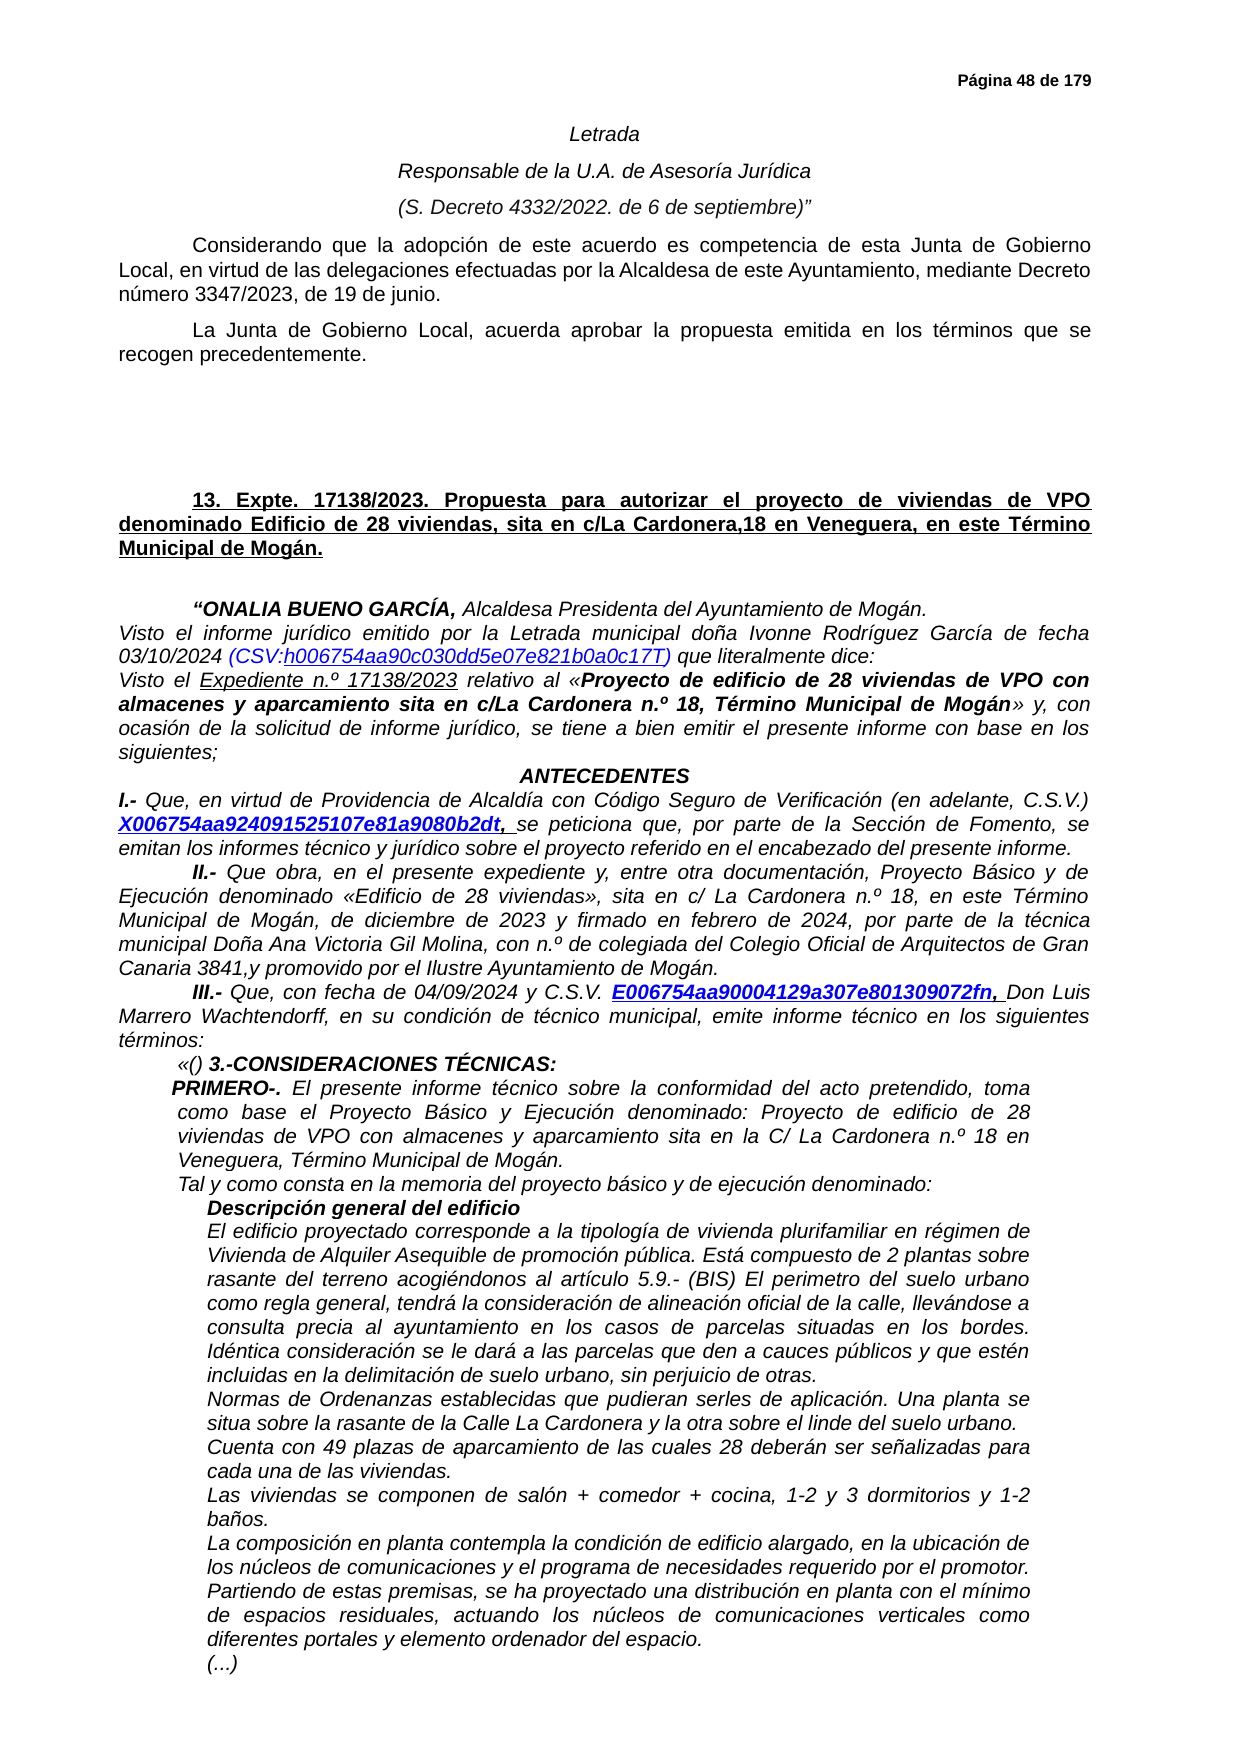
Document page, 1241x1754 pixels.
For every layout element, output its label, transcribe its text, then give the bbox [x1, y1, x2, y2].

text Visto el informe jurídico emitido por la Letrada municipal doña Ivonne Rodríguez García de fecha 03/10/2024 (CSV:h006754aa90c030dd5e07e821b0a0c17T) que literalmente dice: [118, 620, 1092, 668]
text PRIMERO-. El presente informe técnico sobre la conformidad del acto pretendido, toma como base el Proyecto Básico y Ejecución denominado: Proyecto de edificio de 28 viviendas de VPO con almacenes y aparcamiento sita en la C/ La Cardonera n.º 18 en Veneguera, Término Municipal de Mogán. [171, 1076, 1033, 1171]
text Normas de Ordenanzas establecidas que pudieran serles de aplicación. Una planta se situa sobre la rasante de la Calle La Cardonera y la otra sobre el linde del suelo urbano. [207, 1387, 1033, 1435]
text Las viviendas se componen de salón + comedor + cocina, 1-2 y 3 dormitorios y 1-2 baños. [207, 1483, 1033, 1531]
text Letrada [118, 122, 1092, 146]
text Considerando que la adopción de este acuerdo es competencia de esta Junta de Gobierno Local, en virtud de las delegaciones efectuadas por la Alcaldesa de este Ayuntamiento, mediante Decreto número 3347/2023, de 19 de junio. [118, 231, 1092, 306]
text (S. Decreto 4332/2022. de 6 de septiembre)” [118, 195, 1092, 219]
text Tal y como consta en la memoria del proyecto básico y de ejecución denominado: [177, 1171, 1033, 1195]
text II.- Que obra, en el presente expediente y, entre otra documentación, Proyecto Básico y de Ejecución denominado «Edificio de 28 viviendas», sita en c/ La Cardonera n.º 18, en este Término Municipal de Mogán, de diciembre de 2023 y firmado en febrero de 2024, por parte de la técnica municipal Doña Ana Victoria Gil Molina, con n.º de colegiada del Colegio Oficial de Arquitectos de Gran Canaria 3841,y promovido por el Ilustre Ayuntamiento de Mogán. [118, 860, 1092, 980]
text 13. Expte. 17138/2023. Propuesta para autorizar el proyecto de viviendas de VPO denominado Edificio de 28 viviendas, sita en c/La Cardonera,18 en Veneguera, en este Término [118, 488, 1092, 533]
text «() 3.-CONSIDERACIONES TÉCNICAS: [177, 1052, 1033, 1076]
text (...) [207, 1651, 1033, 1674]
text ANTECEDENTES [118, 764, 1092, 788]
text Descripción general del edificio [207, 1195, 1033, 1219]
text “ONALIA BUENO GARCÍA, Alcaldesa Presidenta del Ayuntamiento de Mogán. [118, 596, 1092, 620]
text Responsable de la U.A. de Asesoría Jurídica [118, 158, 1092, 182]
text La Junta de Gobierno Local, acuerda aprobar la propuesta emitida en los términos que se recogen precedentemente. [118, 318, 1092, 366]
text III.- Que, con fecha de 04/09/2024 y C.S.V. E006754aa90004129a307e801309072fn, Don Luis Marrero Wachtendorff, en su condición de técnico municipal, emite informe técnico en los siguientes términos: [118, 980, 1092, 1052]
text El edificio proyectado corresponde a la tipología de vivienda plurifamiliar en régimen de Vivienda de Alquiler Asequible de promoción pública. Está compuesto de 2 plantas sobre rasante del terreno acogiéndonos al artículo 5.9.- (BIS) El perimetro del suelo urbano como regla general, tendrá la consideración de alineación oficial de la calle, llevándose a consulta precia al ayuntamiento en los casos de parcelas situadas en los bordes. Idéntica consideración se le dará a las parcelas que den a cauces públicos y que estén incluidas en la delimitación de suelo urbano, sin perjuicio de otras. [207, 1219, 1033, 1387]
text I.- Que, en virtud de Providencia de Alcaldía con Código Seguro de Verificación (en adelante, C.S.V.) X006754aa924091525107e81a9080b2dt, se peticiona que, por parte de la Sección de Fomento, se emitan los informes técnico y jurídico sobre el proyecto referido en el encabezado del presente informe. [118, 788, 1092, 860]
text Visto el Expediente n.º 17138/2023 relativo al «Proyecto de edificio de 28 viviendas de VPO con almacenes y aparcamiento sita en c/La Cardonera n.º 18, Término Municipal de Mogán» y, con ocasión de la solicitud de informe jurídico, se tiene a bien emitir el presente informe con base en los siguientes; [118, 668, 1092, 764]
text Cuenta con 49 plazas de aparcamiento de las cuales 28 deberán ser señalizadas para cada una de las viviendas. [207, 1435, 1033, 1483]
text Municipal de Mogán. [118, 534, 1092, 560]
text La composición en planta contempla la condición de edificio alargado, en la ubicación de los núcleos de comunicaciones y el programa de necesidades requerido por el promotor. Partiendo de estas premisas, se ha proyectado una distribución en planta con el mínimo de espacios residuales, actuando los núcleos de comunicaciones verticales como diferentes portales y elemento ordenador del espacio. [207, 1531, 1033, 1651]
